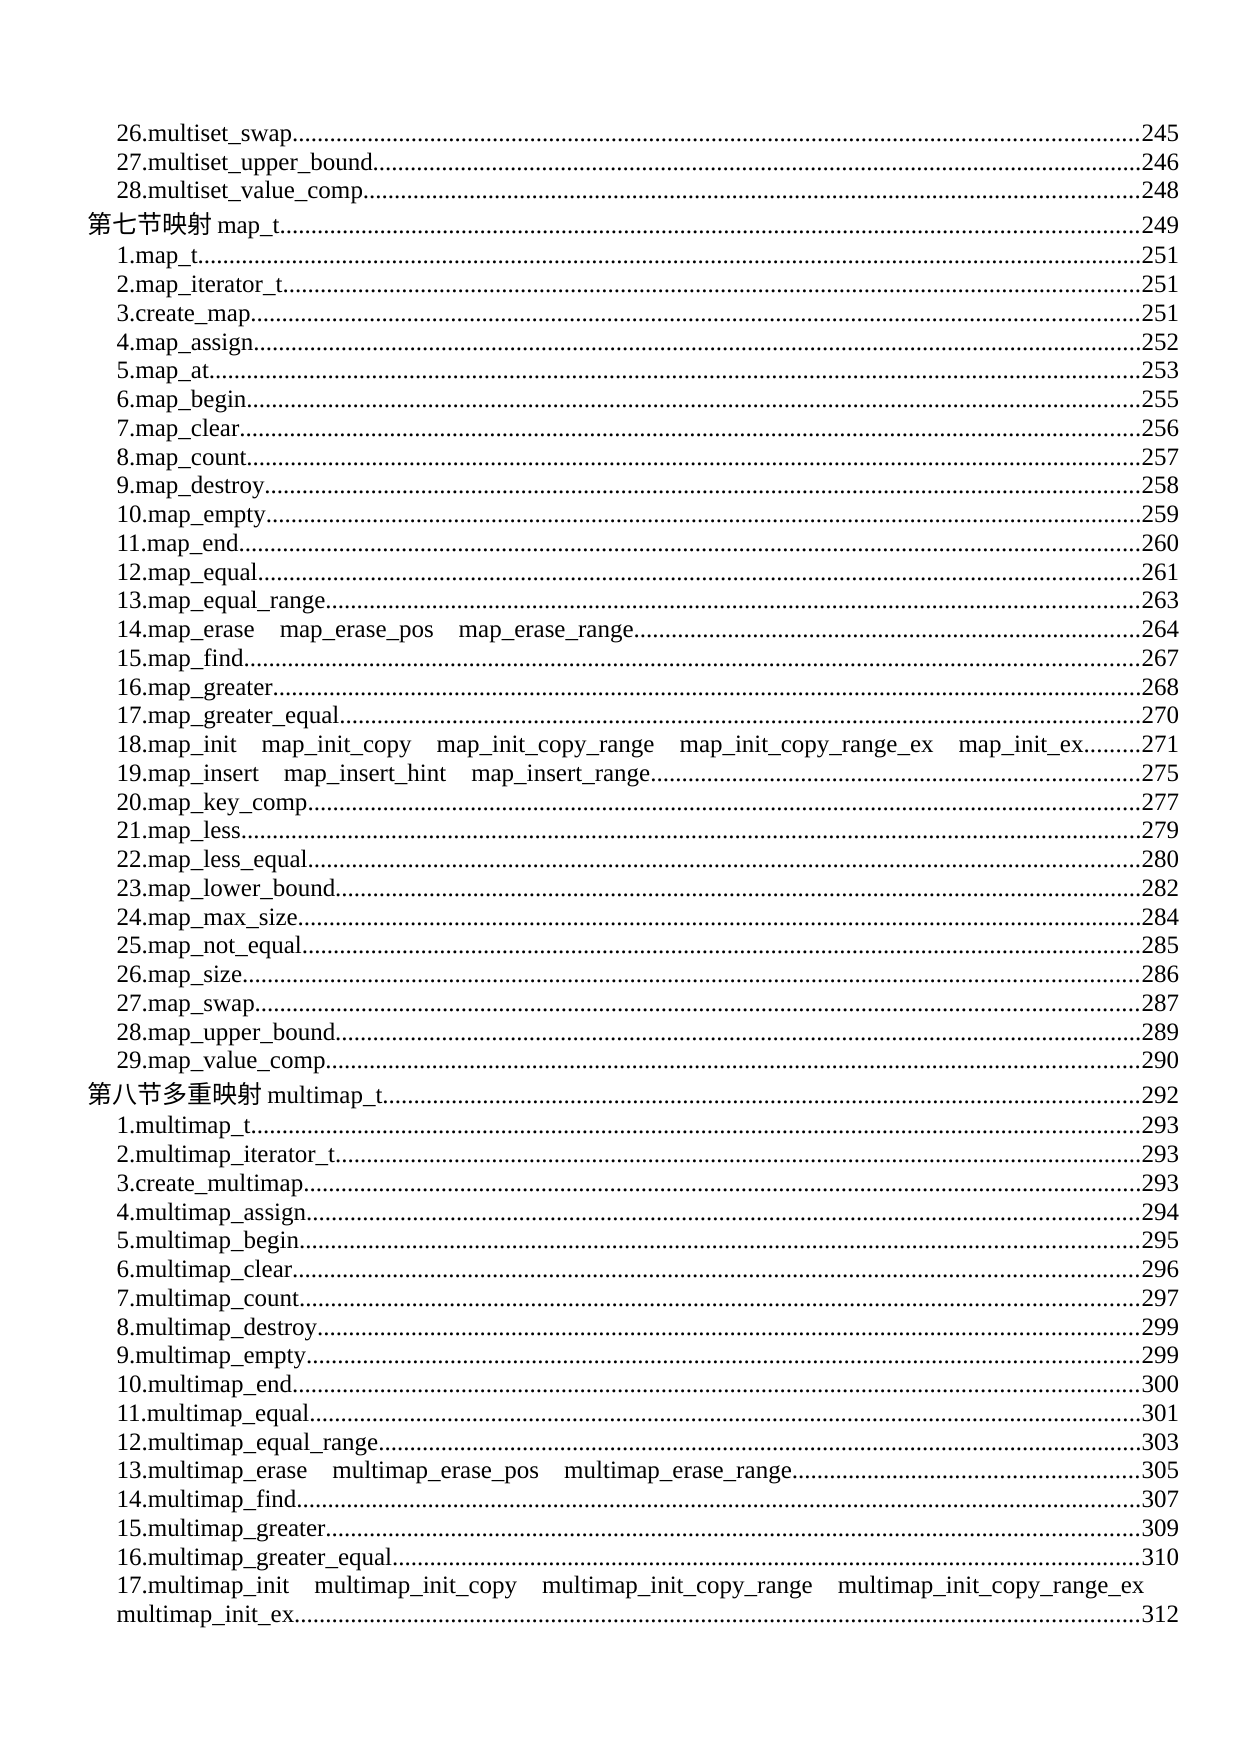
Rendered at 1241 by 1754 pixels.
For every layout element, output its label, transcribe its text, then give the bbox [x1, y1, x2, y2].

text 11.map_end 260 [116, 528, 1179, 557]
text 2.multimap_iterator_t 293 [116, 1139, 1179, 1168]
text 18.map_init map_init_copy map_init_copy_range map_init_copy_range_ex map_init_ex 271 [116, 729, 1179, 758]
text 12.multimap_equal_range 303 [116, 1427, 1179, 1456]
text 1.multimap_t 293 [116, 1111, 1179, 1139]
text 16.map_greater 268 [116, 672, 1179, 701]
text 20.map_key_comp 277 [116, 787, 1179, 816]
text 23.map_lower_bound 282 [116, 873, 1179, 902]
text 6.map_begin 255 [116, 384, 1179, 413]
text 5.map_at 253 [116, 356, 1179, 384]
text 22.map_less_equal 280 [116, 844, 1179, 873]
text 13.map_equal_range 263 [116, 586, 1179, 614]
text 16.multimap_greater_equal 310 [116, 1542, 1179, 1571]
text 10.multimap_end 300 [116, 1369, 1179, 1398]
text 15.map_find 267 [116, 643, 1179, 672]
text 4.multimap_assign 294 [116, 1197, 1179, 1226]
text 10.map_empty 259 [116, 499, 1179, 528]
text 28.map_upper_bound 289 [116, 1017, 1179, 1046]
text 26.multiset_swap 245 [116, 118, 1179, 147]
text 3.create_map 251 [116, 298, 1179, 327]
text 第八节多重映射multimap_t 292 [87, 1074, 1179, 1111]
text 9.multimap_empty 299 [116, 1341, 1179, 1369]
text 4.map_assign 252 [116, 327, 1179, 356]
text 27.multiset_upper_bound 246 [116, 147, 1179, 176]
text 8.map_count 257 [116, 442, 1179, 471]
text 1.map_t 251 [116, 241, 1179, 269]
text 27.map_swap 287 [116, 988, 1179, 1017]
text 28.multiset_value_comp 248 [116, 176, 1179, 204]
text 14.multimap_find 307 [116, 1484, 1179, 1513]
text 14.map_erase map_erase_pos map_erase_range 264 [116, 614, 1179, 643]
text 25.map_not_equal 285 [116, 931, 1179, 959]
text 7.multimap_count 297 [116, 1283, 1179, 1312]
text 2.map_iterator_t 251 [116, 269, 1179, 298]
text 8.multimap_destroy 299 [116, 1312, 1179, 1341]
text 13.multimap_erase multimap_erase_pos multimap_erase_range 305 [116, 1456, 1179, 1484]
text 29.map_value_comp 290 [116, 1046, 1179, 1074]
text 19.map_insert map_insert_hint map_insert_range 275 [116, 758, 1179, 787]
text 9.map_destroy 258 [116, 471, 1179, 499]
text 第七节映射map_t 249 [87, 204, 1179, 241]
text 26.map_size 286 [116, 959, 1179, 988]
text 7.map_clear 256 [116, 413, 1179, 442]
text 12.map_equal 261 [116, 557, 1179, 586]
text 24.map_max_size 284 [116, 902, 1179, 931]
text 17.map_greater_equal 270 [116, 701, 1179, 729]
text 3.create_multimap 293 [116, 1168, 1179, 1197]
text 17.multimap_init multimap_init_copy multimap_init_copy_range multimap_init_copy_range_ex multimap_init_ex 312 [116, 1571, 1179, 1628]
text 5.multimap_begin 295 [116, 1226, 1179, 1254]
text 6.multimap_clear 296 [116, 1254, 1179, 1283]
text 21.map_less 279 [116, 816, 1179, 844]
text 11.multimap_equal 301 [116, 1398, 1179, 1427]
text 15.multimap_greater 309 [116, 1513, 1179, 1542]
